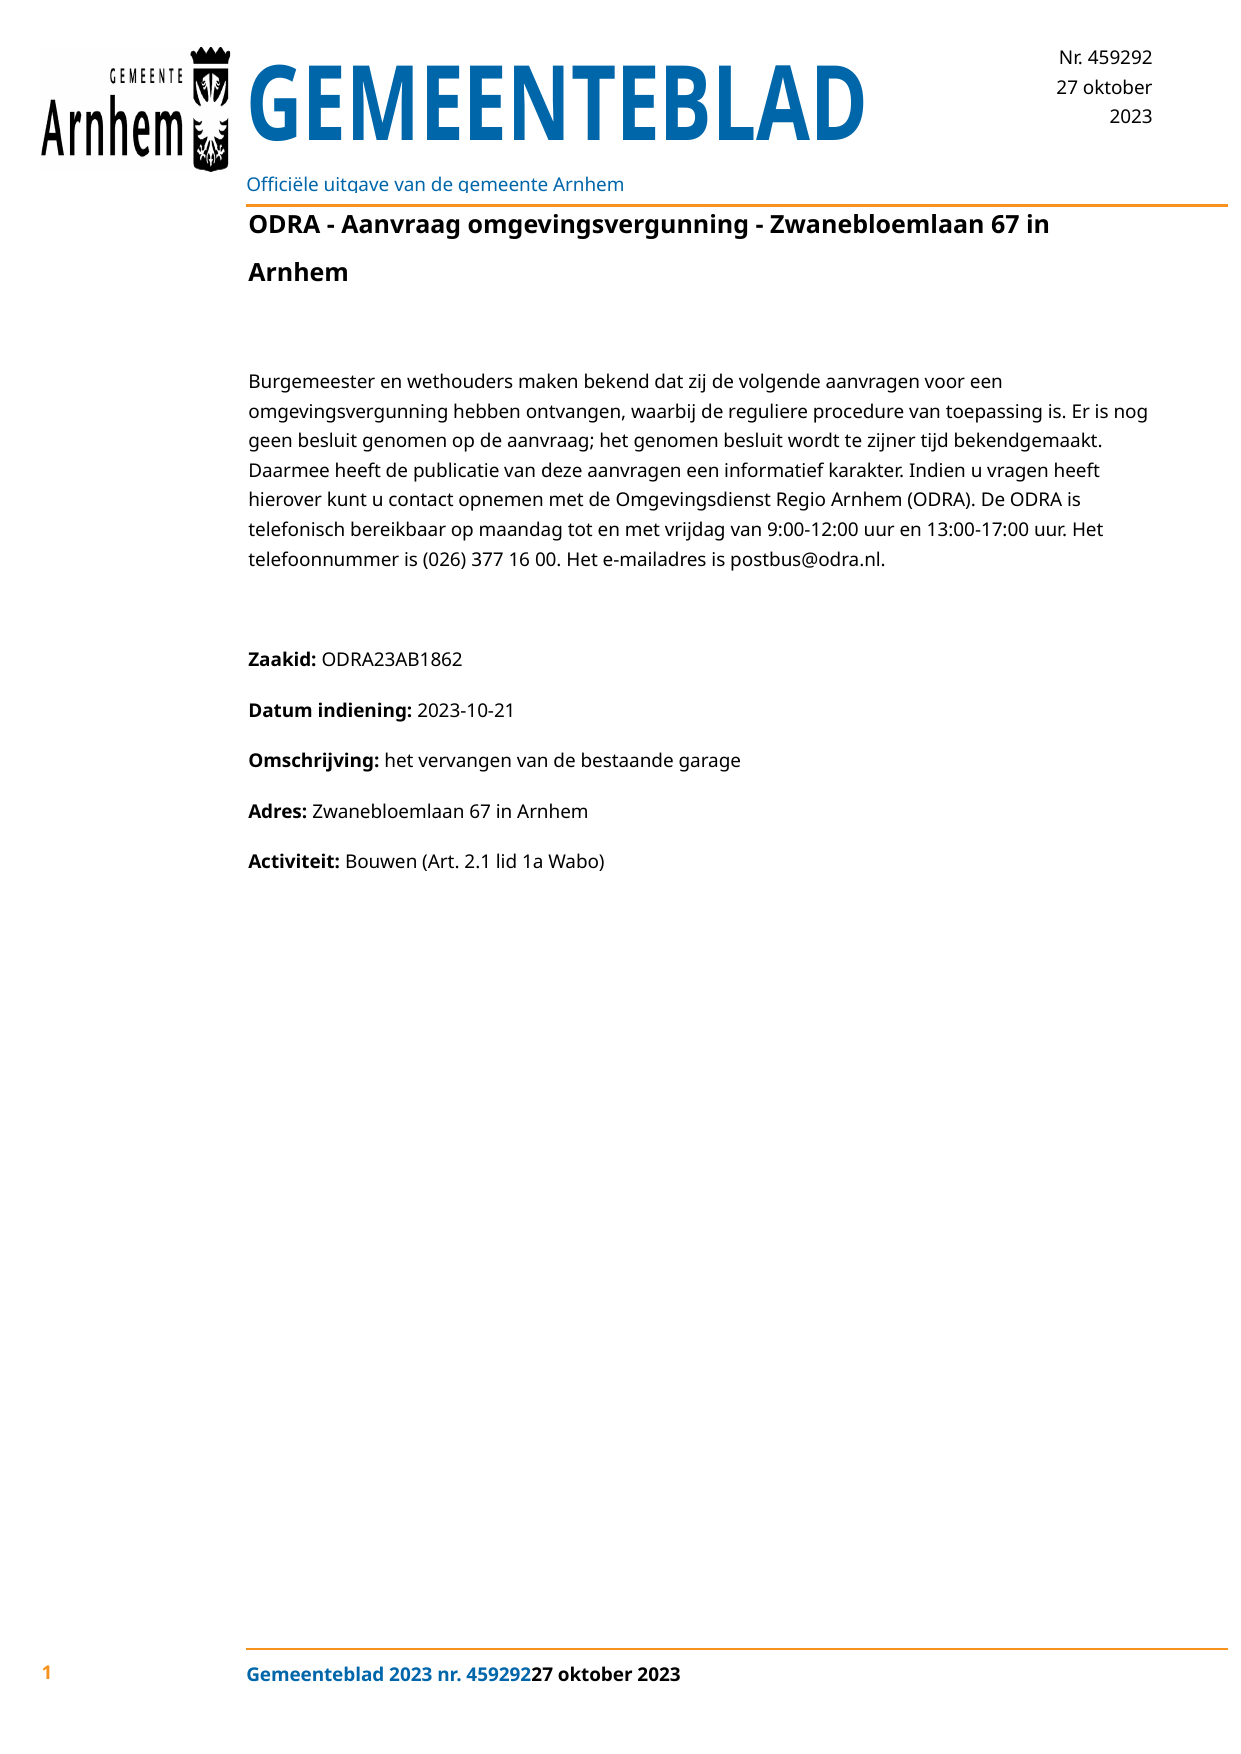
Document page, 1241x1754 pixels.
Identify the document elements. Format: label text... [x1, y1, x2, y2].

picture [41, 47, 231, 172]
text Datum indiening: 2023-10-21 [248, 697, 1152, 723]
text Adres: Zwanebloemlaan 67 in Arnhem [248, 798, 1152, 824]
text Zaakid: ODRA23AB1862 [248, 647, 1152, 672]
text ODRA - Aanvraag omgevingsvergunning - Zwanebloemlaan 67 in Arnhem [248, 207, 1152, 288]
text Burgemeester en wethouders maken bekend dat zij de volgende aanvragen voor een omgevingsvergunning hebben ontvangen, waarbij de reguliere procedure van toepassing is. Er is nog geen besluit genomen op de aanvraag; het genomen besluit wordt te zijner tijd bekendgemaakt. Daarmee heeft de publicatie van deze aanvragen een informatief karakter. Indien u vragen heeft hierover kunt u contact opnemen met de Omgevingsdienst Regio Arnhem (ODRA). De ODRA is telefonisch bereikbaar op maandag tot en met vrijdag van 9:00-12:00 uur en 13:00-17:00 uur. Het telefoonnummer is (026) 377 16 00. Het e-mailadres is postbus@odra.nl. [248, 368, 1152, 572]
text Omschrijving: het vervangen van de bestaande garage [248, 747, 1152, 773]
text Activiteit: Bouwen (Art. 2.1 lid 1a Wabo) [248, 848, 1152, 874]
